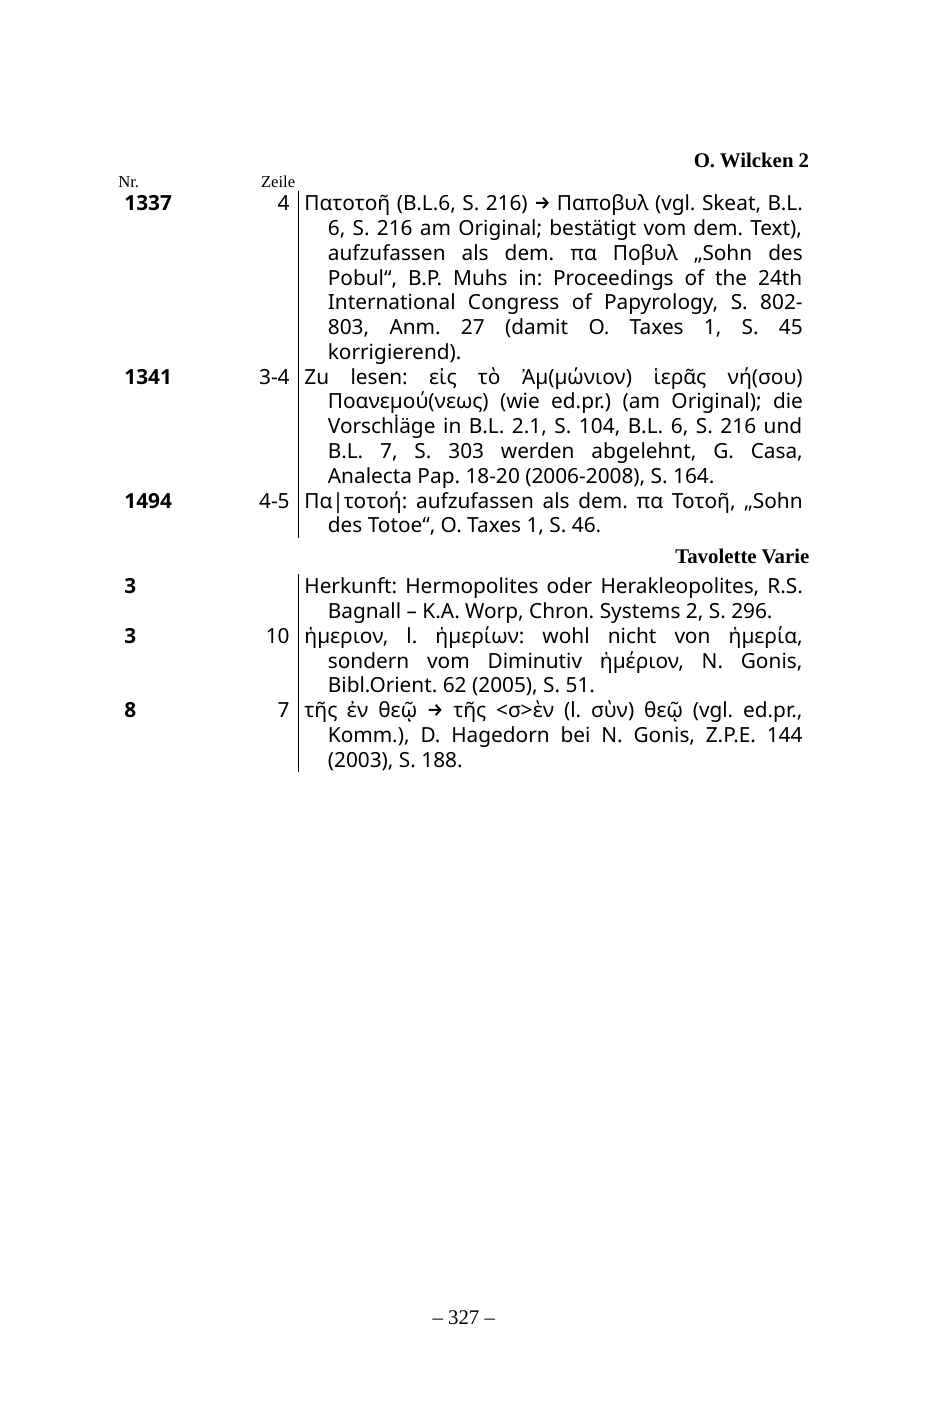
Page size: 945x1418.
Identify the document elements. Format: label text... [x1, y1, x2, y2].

table_cell Πα|τοτοή: aufzufassen als dem. πα Τοτοῆ, „Sohn des Totoe“, O. Taxes 1, S. 46. [299, 488, 809, 538]
table_cell 10 [207, 624, 298, 698]
table_header [207, 574, 298, 623]
table_cell 4-5 [207, 488, 298, 538]
table_cell ἡμεριον, l. ἡμερίων: wohl nicht von ἡμερία, sondern vom Diminutiv ἡμέριον, N. Gonis, Bibl.Orient. 62 (2005), S. 51. [299, 624, 809, 698]
table_cell 1341 [118, 364, 207, 488]
table_cell 4 [207, 191, 298, 364]
table_cell 7 [207, 698, 298, 772]
table_cell Πατοτοῆ (B.L.6, S. 216) → Παποβυλ (vgl. Skeat, B.L. 6, S. 216 am Original; bestätigt vom dem. Text), aufzufassen als dem. πα Ποβυλ „Sohn des Pobul“, B.P. Muhs in: Proceedings of the 24th International Congress of Papyrology, S. 802-803, Anm. 27 (damit O. Taxes 1, S. 45 korrigierend). [299, 191, 809, 364]
table_cell 1337 [118, 191, 207, 364]
table_cell 8 [118, 698, 207, 772]
table_header Herkunft: Hermopolites oder Herakleopolites, R.S. Bagnall – K.A. Worp, Chron. Systems 2, S. 296. [299, 574, 809, 623]
table_cell 3 [118, 624, 207, 698]
table_header 3 [118, 574, 207, 623]
table_cell Ζu lesen: εἰς τὸ Ἀμ(μώνιον) ἱερᾶς νή(σου) Ποανεμ̣ού(νεως) (wie ed.pr.) (am Original); die Vorschläge in B.L. 2.1, S. 104, Β.L. 6, S. 216 und B.L. 7, S. 303 werden abgelehnt, G. Casa, Analecta Pap. 18-20 (2006-2008), S. 164. [299, 364, 809, 488]
subtitle Tavolette Varie [118, 544, 809, 568]
table_cell τῆς ἐν θεῷ → τῆς <σ>ὲν (l. σὺν) θεῷ (vgl. ed.pr., Komm.), D. Hagedorn bei N. Gonis, Z.P.E. 144 (2003), S. 188. [299, 698, 809, 772]
table_cell 3-4 [207, 364, 298, 488]
table_cell 1494 [118, 488, 207, 538]
